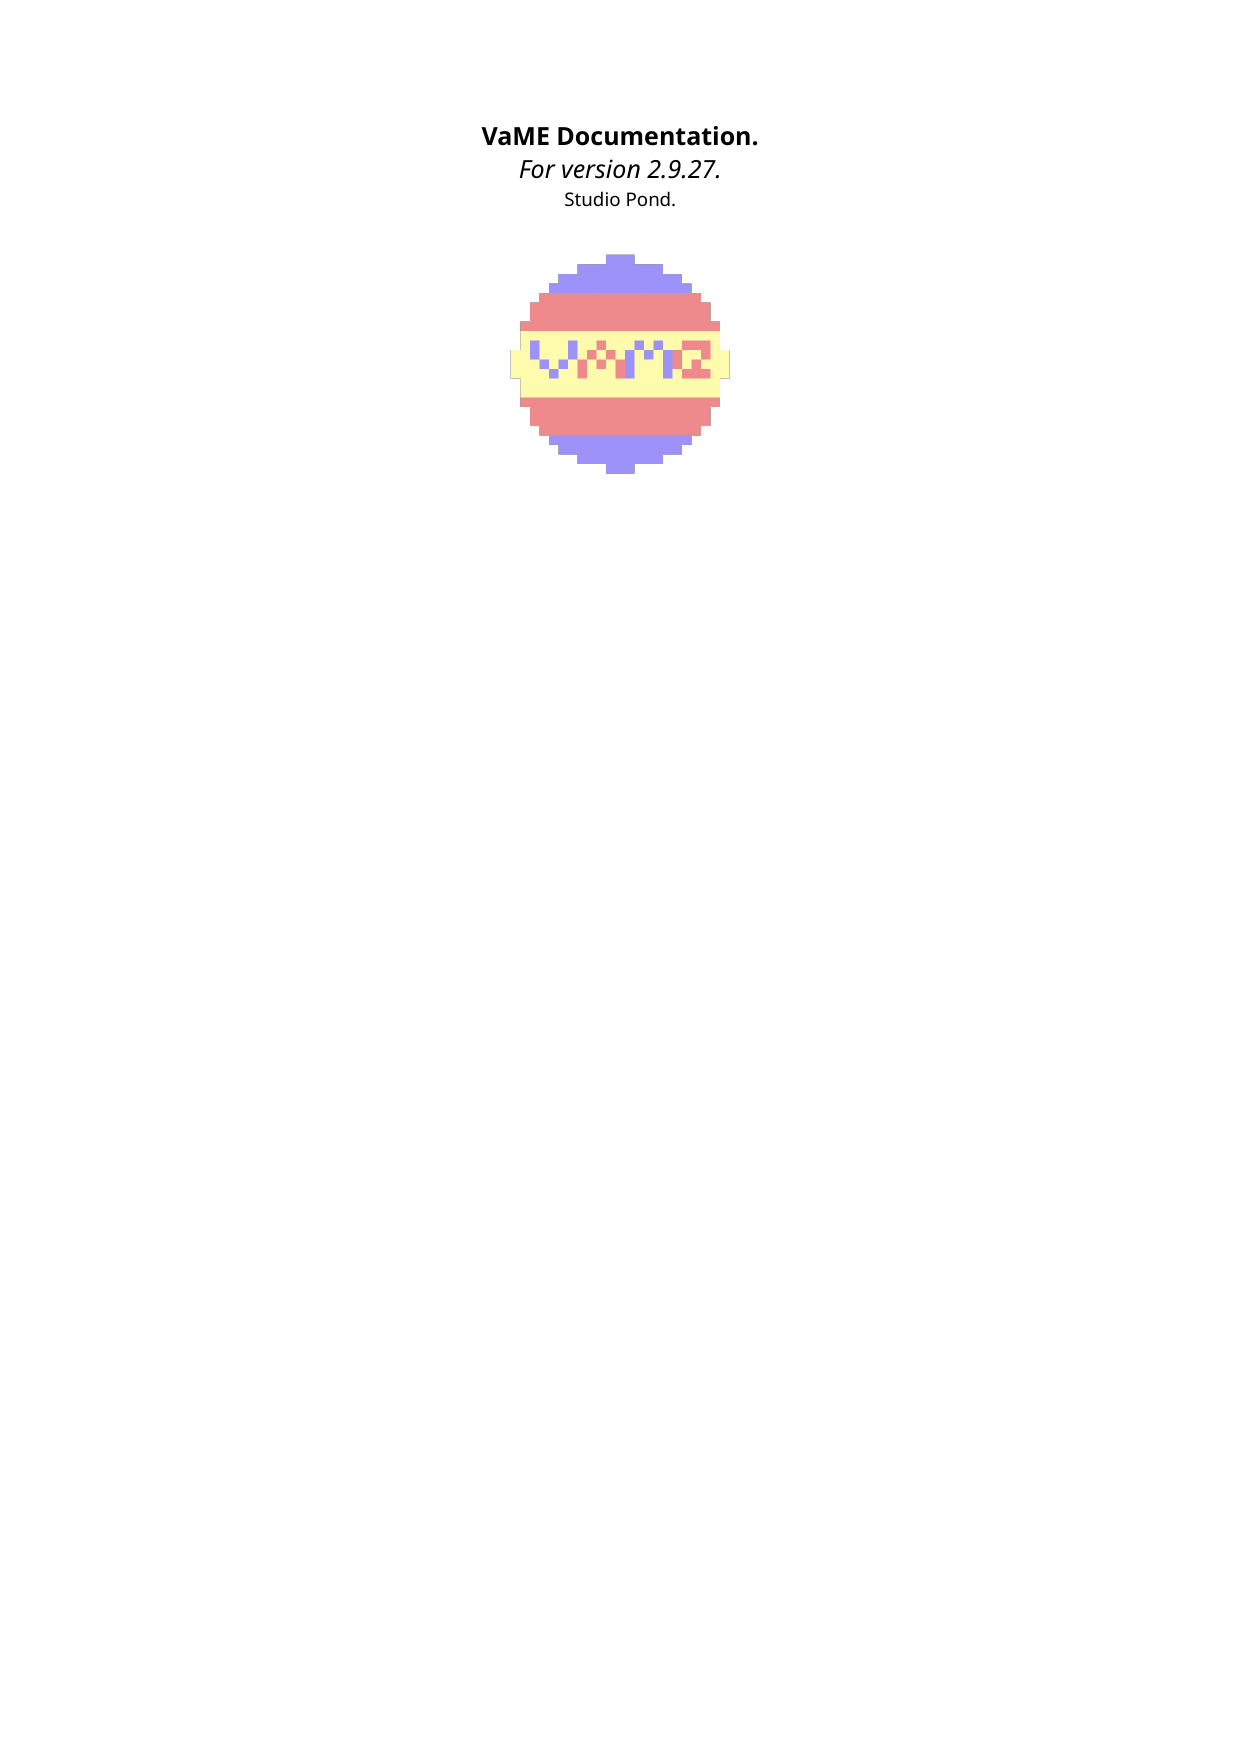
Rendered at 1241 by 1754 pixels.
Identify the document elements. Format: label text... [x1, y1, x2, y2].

text VaME Documentation. [118, 118, 1122, 152]
picture [501, 245, 739, 483]
text For version 2.9.27. [118, 152, 1122, 186]
text Studio Pond. [118, 186, 1122, 212]
